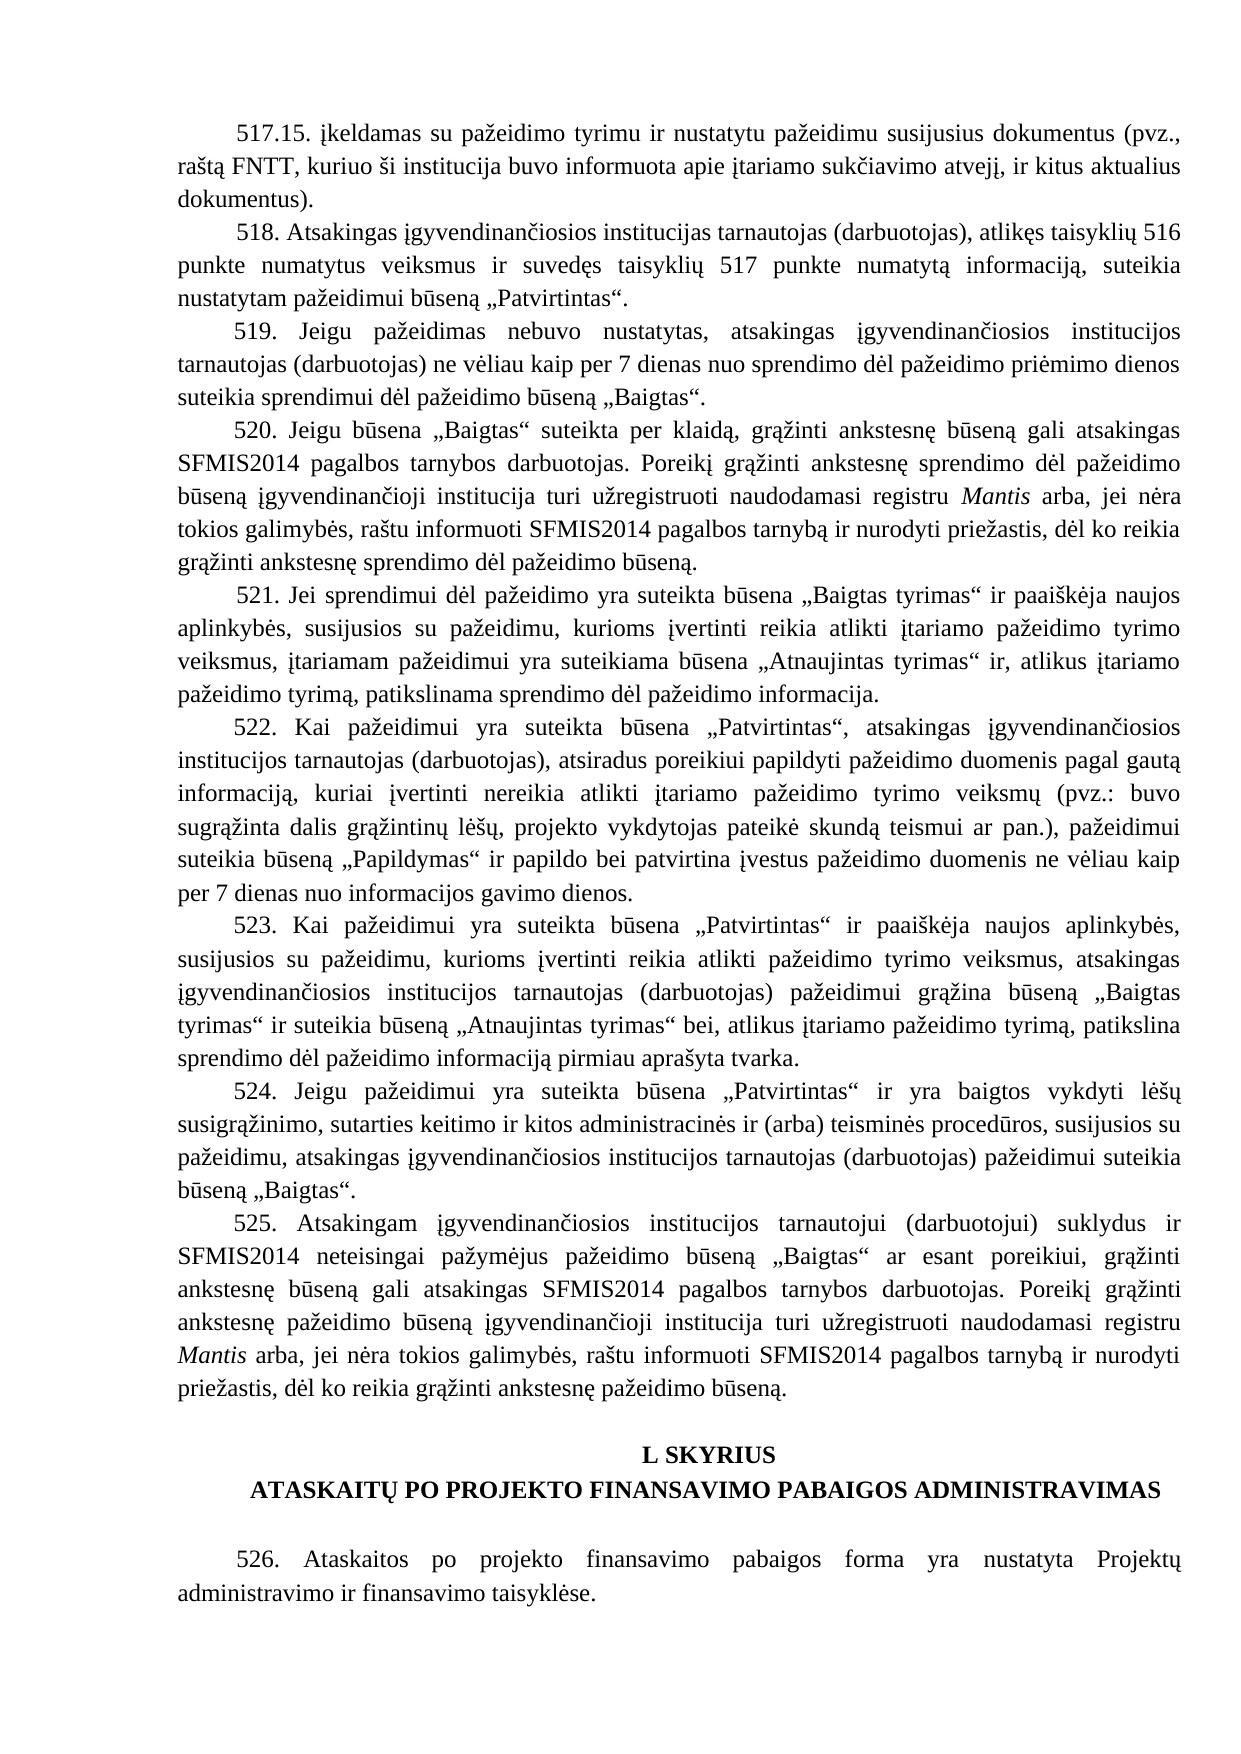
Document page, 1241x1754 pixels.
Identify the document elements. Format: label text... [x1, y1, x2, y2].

text 524. Jeigu pažeidimui yra suteikta būsena „Patvirtintas“ ir yra baigtos vykdyti lėšų susigrąžinimo, sutarties keitimo ir kitos administracinės ir (arba) teisminės procedūros, susijusios su pažeidimu, atsakingas įgyvendinančiosios institucijos tarnautojas (darbuotojas) pažeidimui suteikia būseną „Baigtas“. [177, 1076, 1181, 1203]
text 525. Atsakingam įgyvendinančiosios institucijos tarnautojui (darbuotojui) suklydus ir SFMIS2014 neteisingai pažymėjus pažeidimo būseną „Baigtas“ ar esant poreikiui, grąžinti ankstesnę būseną gali atsakingas SFMIS2014 pagalbos tarnybos darbuotojas. Poreikį grąžinti ankstesnę pažeidimo būseną įgyvendinančioji institucija turi užregistruoti naudodamasi registru Mantis arba, jei nėra tokios galimybės, raštu informuoti SFMIS2014 pagalbos tarnybą ir nurodyti priežastis, dėl ko reikia grąžinti ankstesnę pažeidimo būseną. [177, 1208, 1181, 1402]
text 519. Jeigu pažeidimas nebuvo nustatytas, atsakingas įgyvendinančiosios institucijos tarnautojas (darbuotojas) ne vėliau kaip per 7 dienas nuo sprendimo dėl pažeidimo priėmimo dienos suteikia sprendimui dėl pažeidimo būseną „Baigtas“. [177, 316, 1181, 411]
text ATASKAITŲ PO PROJEKTO FINANSAVIMO PABAIGOS ADMINISTRAVIMAS [177, 1475, 1181, 1504]
text 517.15. įkeldamas su pažeidimo tyrimu ir nustatytu pažeidimu susijusius dokumentus (pvz., raštą FNTT, kuriuo ši institucija buvo informuota apie įtariamo sukčiavimo atvejį, ir kitus aktualius dokumentus). [177, 118, 1181, 213]
text 520. Jeigu būsena „Baigtas“ suteikta per klaidą, grąžinti ankstesnę būseną gali atsakingas SFMIS2014 pagalbos tarnybos darbuotojas. Poreikį grąžinti ankstesnę sprendimo dėl pažeidimo būseną įgyvendinančioji institucija turi užregistruoti naudodamasi registru Mantis arba, jei nėra tokios galimybės, raštu informuoti SFMIS2014 pagalbos tarnybą ir nurodyti priežastis, dėl ko reikia grąžinti ankstesnę sprendimo dėl pažeidimo būseną. [177, 415, 1181, 576]
text 521. Jei sprendimui dėl pažeidimo yra suteikta būsena „Baigtas tyrimas“ ir paaiškėja naujos aplinkybės, susijusios su pažeidimu, kurioms įvertinti reikia atlikti įtariamo pažeidimo tyrimo veiksmus, įtariamam pažeidimui yra suteikiama būsena „Atnaujintas tyrimas“ ir, atlikus įtariamo pažeidimo tyrimą, patikslinama sprendimo dėl pažeidimo informacija. [177, 580, 1181, 708]
text L SKYRIUS [177, 1440, 1181, 1469]
text 523. Kai pažeidimui yra suteikta būsena „Patvirtintas“ ir paaiškėja naujos aplinkybės, susijusios su pažeidimu, kurioms įvertinti reikia atlikti pažeidimo tyrimo veiksmus, atsakingas įgyvendinančiosios institucijos tarnautojas (darbuotojas) pažeidimui grąžina būseną „Baigtas tyrimas“ ir suteikia būseną „Atnaujintas tyrimas“ bei, atlikus įtariamo pažeidimo tyrimą, patikslina sprendimo dėl pažeidimo informaciją pirmiau aprašyta tvarka. [177, 911, 1181, 1071]
text 522. Kai pažeidimui yra suteikta būsena „Patvirtintas“, atsakingas įgyvendinančiosios institucijos tarnautojas (darbuotojas), atsiradus poreikiui papildyti pažeidimo duomenis pagal gautą informaciją, kuriai įvertinti nereikia atlikti įtariamo pažeidimo tyrimo veiksmų (pvz.: buvo sugrąžinta dalis grąžintinų lėšų, projekto vykdytojas pateikė skundą teismui ar pan.), pažeidimui suteikia būseną „Papildymas“ ir papildo bei patvirtina įvestus pažeidimo duomenis ne vėliau kaip per 7 dienas nuo informacijos gavimo dienos. [177, 712, 1181, 906]
text 518. Atsakingas įgyvendinančiosios institucijas tarnautojas (darbuotojas), atlikęs taisyklių 516 punkte numatytus veiksmus ir suvedęs taisyklių 517 punkte numatytą informaciją, suteikia nustatytam pažeidimui būseną „Patvirtintas“. [177, 217, 1181, 312]
text 526. Ataskaitos po projekto finansavimo pabaigos forma yra nustatyta Projektų administravimo ir finansavimo taisyklėse. [177, 1544, 1181, 1607]
